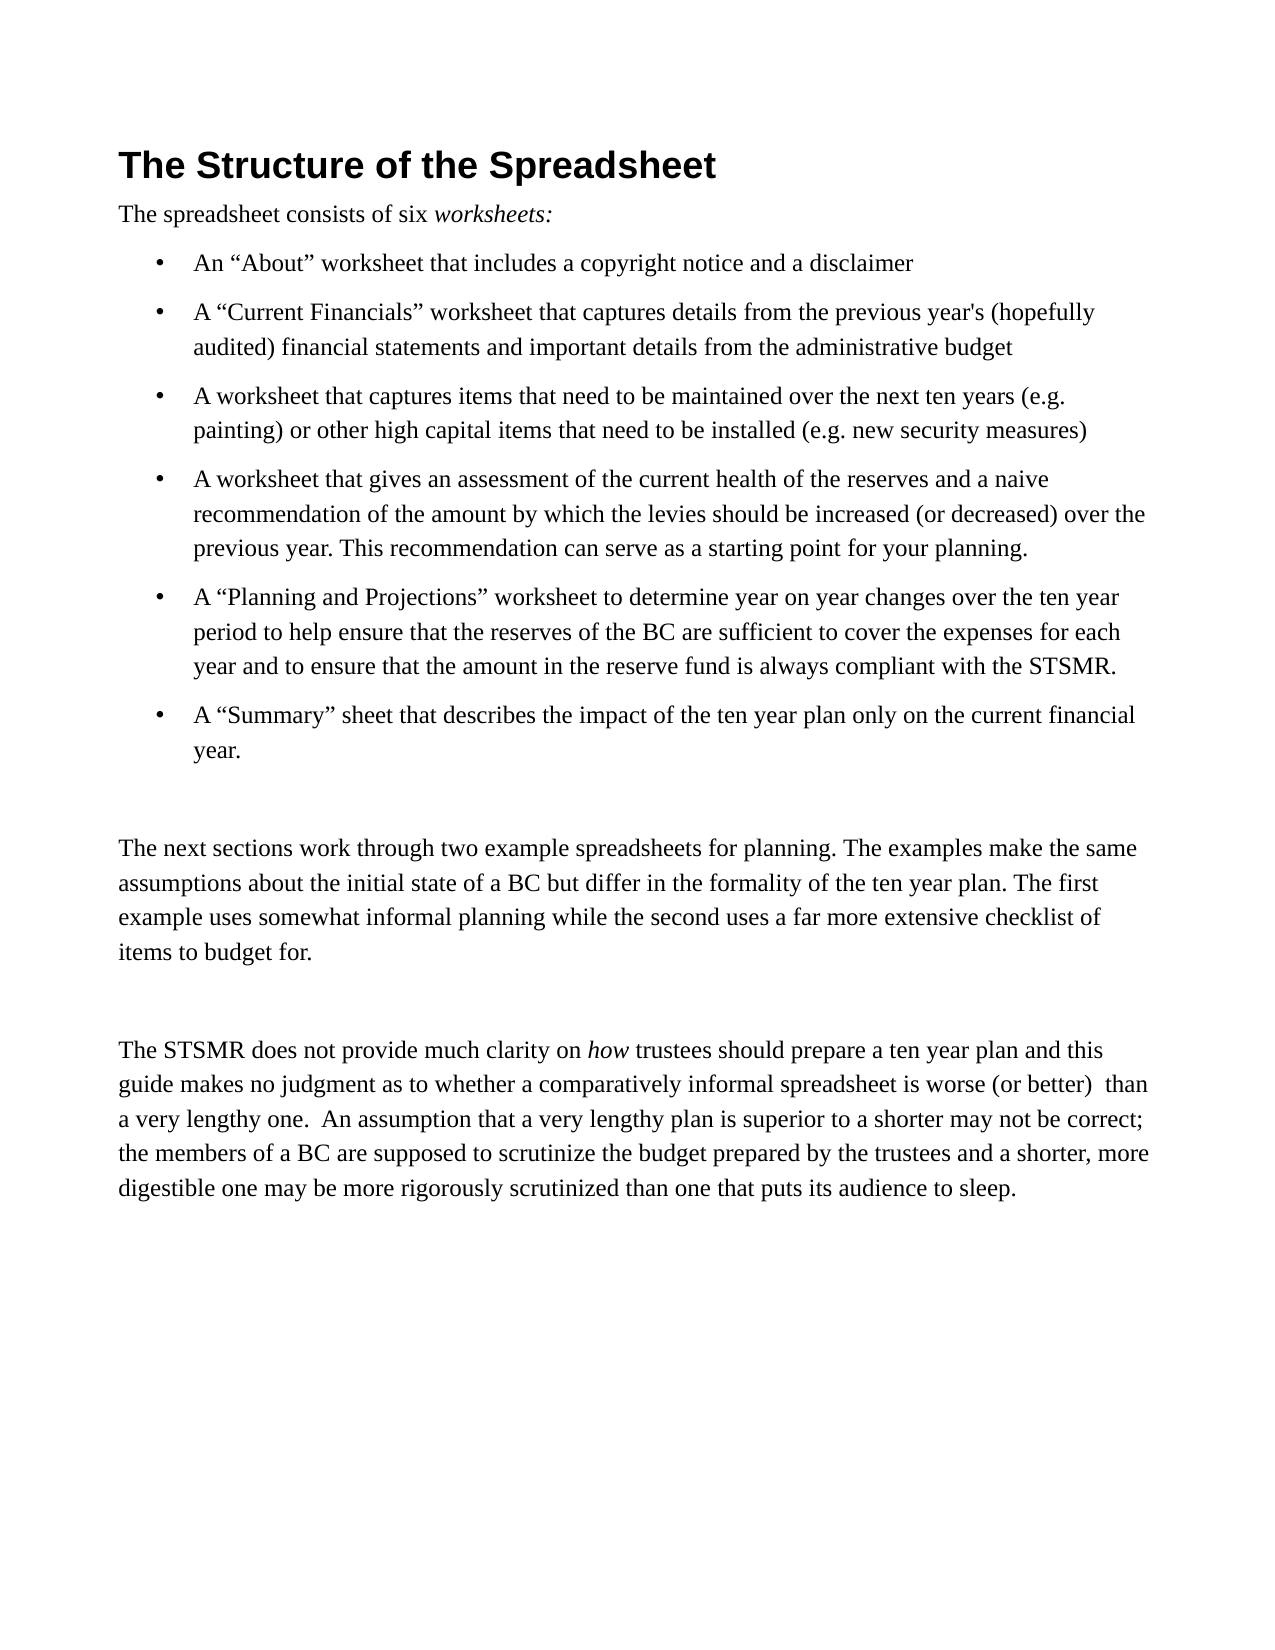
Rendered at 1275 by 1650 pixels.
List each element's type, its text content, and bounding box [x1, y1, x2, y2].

list A worksheet that captures items that need to be maintained over the next ten years (e.g. painting) or other high capital items that need to be installed (e.g. new security measures) [156, 381, 1157, 444]
list A “Planning and Projections” worksheet to determine year on year changes over the ten year period to help ensure that the reserves of the BC are sufficient to cover the expenses for each year and to ensure that the amount in the reserve fund is always compliant with the STSMR. [156, 582, 1157, 680]
list A “Current Financials” worksheet that captures details from the previous year's (hopefully audited) financial statements and important details from the administrative budget [156, 297, 1157, 361]
list A worksheet that gives an assessment of the current health of the reserves and a naive recommendation of the amount by which the levies should be increased (or decreased) over the previous year. This recommendation can serve as a starting point for your planning. [156, 464, 1157, 562]
list An “About” worksheet that includes a copyright notice and a disclaimer [156, 248, 1157, 277]
list A “Summary” sheet that describes the impact of the ten year plan only on the current financial year. [156, 701, 1157, 764]
subtitle The Structure of the Spreadsheet [118, 143, 1157, 187]
text The STSMR does not provide much clarity on how trustees should prepare a ten year plan and this guide makes no judgment as to whether a comparatively informal spreadsheet is worse (or better) than a very lengthy one. An assumption that a very lengthy plan is superior to a shorter may not be correct; the members of a BC are supposed to scrutinize the budget prepared by the trustees and a shorter, more digestible one may be more rigorously scrutinized than one that puts its audience to sleep. [118, 1035, 1157, 1201]
text The spreadsheet consists of six worksheets: [118, 199, 1157, 228]
text The next sections work through two example spreadsheets for planning. The examples make the same assumptions about the initial state of a BC but differ in the formality of the ten year plan. The first example uses somewhat informal planning while the second uses a far more extensive checklist of items to budget for. [118, 833, 1157, 965]
